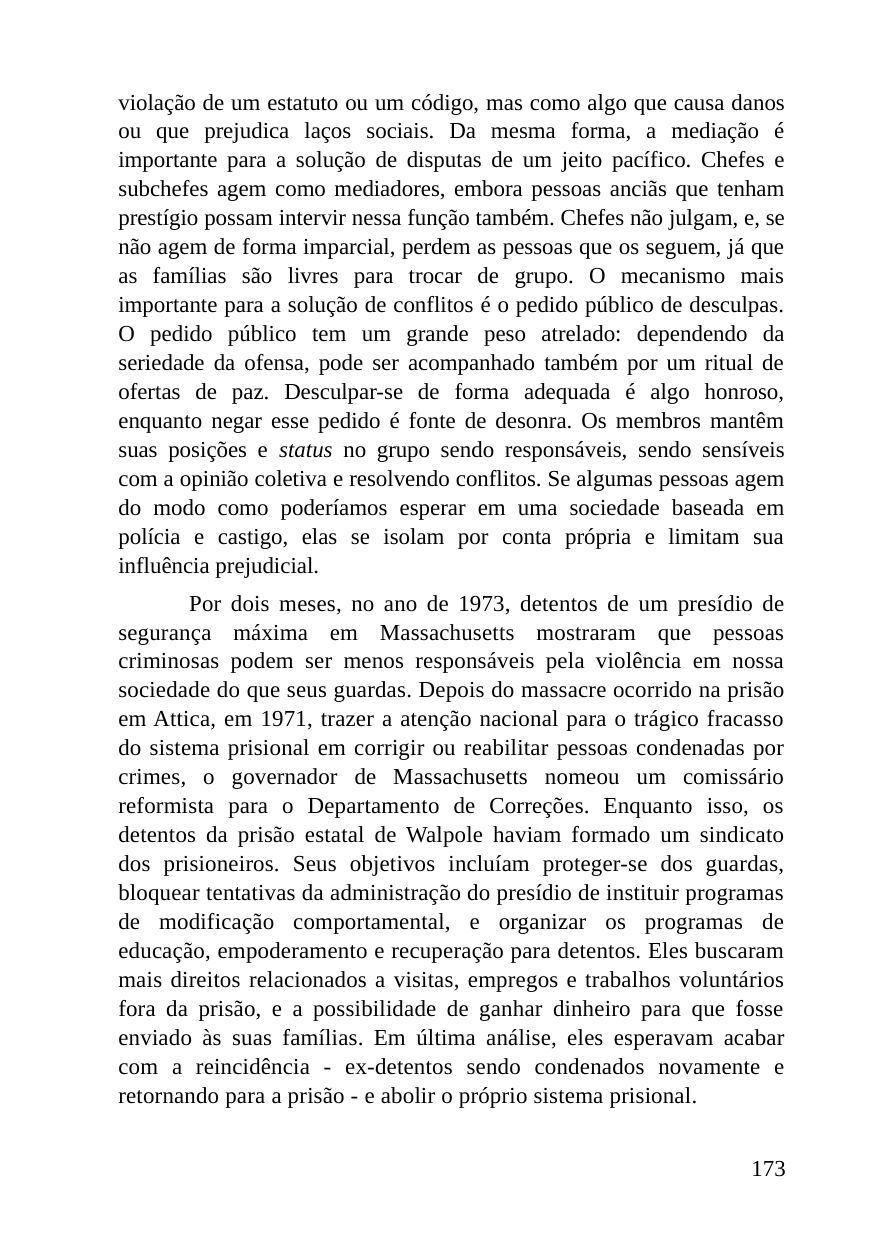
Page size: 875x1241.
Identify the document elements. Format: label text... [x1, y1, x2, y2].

text violação de um estatuto ou um código, mas como algo que causa danos ou que prejudica laços sociais. Da mesma forma, a mediação é importante para a solução de disputas de um jeito pacífico. Chefes e subchefes agem como mediadores, embora pessoas anciãs que tenham prestígio possam intervir nessa função também. Chefes não julgam, e, se não agem de forma imparcial, perdem as pessoas que os seguem, já que as famílias são livres para trocar de grupo. O mecanismo mais importante para a solução de conflitos é o pedido público de desculpas. O pedido público tem um grande peso atrelado: dependendo da seriedade da ofensa, pode ser acompanhado também por um ritual de ofertas de paz. Desculpar-se de forma adequada é algo honroso, enquanto negar esse pedido é fonte de desonra. Os membros mantêm suas posições e status no grupo sendo responsáveis, sendo sensíveis com a opinião coletiva e resolvendo conflitos. Se algumas pessoas agem do modo como poderíamos esperar em uma sociedade baseada em polícia e castigo, elas se isolam por conta própria e limitam sua influência prejudicial. [118, 88, 786, 578]
text Por dois meses, no ano de 1973, detentos de um presídio de segurança máxima em Massachusetts mostraram que pessoas criminosas podem ser menos responsáveis pela violência em nossa sociedade do que seus guardas. Depois do massacre ocorrido na prisão em Attica, em 1971, trazer a atenção nacional para o trágico fracasso do sistema prisional em corrigir ou reabilitar pessoas condenadas por crimes, o governador de Massachusetts nomeou um comissário reformista para o Departamento de Correções. Enquanto isso, os detentos da prisão estatal de Walpole haviam formado um sindicato dos prisioneiros. Seus objetivos incluíam proteger-se dos guardas, bloquear tentativas da administração do presídio de instituir programas de modificação comportamental, e organizar os programas de educação, empoderamento e recuperação para detentos. Eles buscaram mais direitos relacionados a visitas, empregos e trabalhos voluntários fora da prisão, e a possibilidade de ganhar dinheiro para que fosse enviado às suas famílias. Em última análise, eles esperavam acabar com a reincidência - ex-detentos sendo condenados novamente e retornando para a prisão - e abolir o próprio sistema prisional. [118, 590, 786, 1108]
